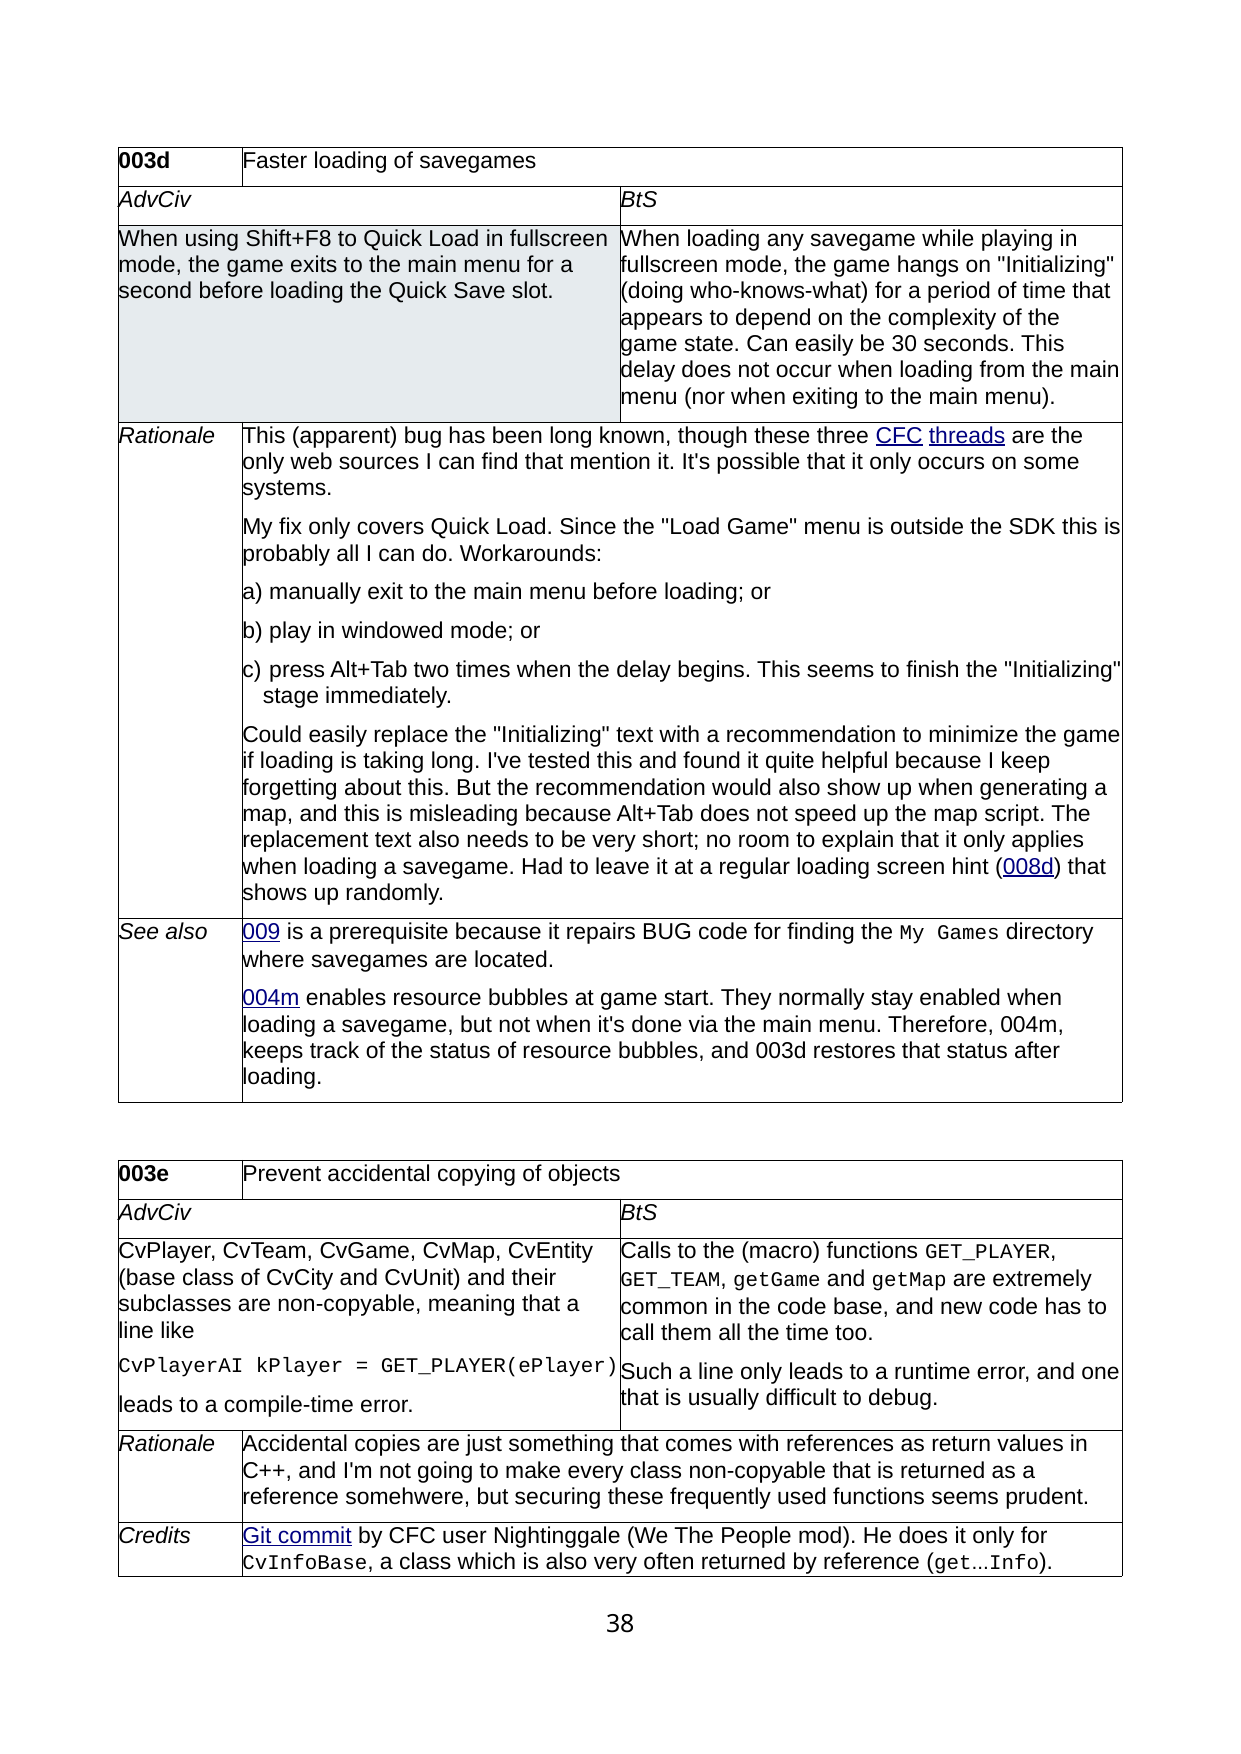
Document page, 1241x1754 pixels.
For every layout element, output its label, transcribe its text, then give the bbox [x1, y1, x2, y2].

table_cell Accidental copies are just something that comes with references as return values in C++, and I'm not going to make every class non-copyable that is returned as a reference somehwere, but securing these frequently used functions seems prudent. [243, 1431, 1122, 1522]
table_cell Rationale [119, 423, 242, 918]
table_cell Git commit by CFC user Nightinggale (We The People mod). He does it only for CvInfoBase, a class which is also very often returned by reference (get...Info). [243, 1523, 1122, 1576]
table_cell Calls to the (macro) functions GET_PLAYER, GET_TEAM, getGame and getMap are extremely common in the code base, and new code has to call them all the time too. Such a line only leads to a runtime error, and one that is usually difficult to debug. [621, 1239, 1122, 1430]
table_cell 009 is a prerequisite because it repairs BUG code for finding the My Games directory where savegames are located. 004m enables resource bubbles at game start. They normally stay enabled when loading a savegame, but not when it's done via the main menu. Therefore, 004m, keeps track of the status of resource bubbles, and 003d restores that status after loading. [243, 919, 1122, 1102]
table_header 003d [119, 148, 242, 186]
table_cell CvPlayer, CvTeam, CvGame, CvMap, CvEntity (base class of CvCity and CvUnit) and their subclasses are non-copyable, meaning that a line like CvPlayerAI kPlayer = GET_PLAYER(ePlayer) leads to a compile-time error. [119, 1239, 620, 1430]
table_cell This (apparent) bug has been long known, though these three CFC threads are the only web sources I can find that mention it. It's possible that it only occurs on some systems. My fix only covers Quick Load. Since the "Load Game" menu is outside the SDK this is probably all I can do. Workarounds: manually exit to the main menu before loading; or play in windowed mode; or press Alt+Tab two times when the delay begins. This seems to finish the "Initializing" stage immediately. Could easily replace the "Initializing" text with a recommendation to minimize the game if loading is taking long. I've tested this and found it quite helpful because I keep forgetting about this. But the recommendation would also show up when generating a map, and this is misleading because Alt+Tab does not speed up the map script. The replacement text also needs to be very short; no room to explain that it only applies when loading a savegame. Had to leave it at a regular loading screen hint (008d) that shows up randomly. [243, 423, 1122, 918]
table_header 003e [119, 1161, 242, 1198]
table_cell When loading any savegame while playing in fullscreen mode, the game hangs on "Initializing" (doing who-knows-what) for a period of time that appears to depend on the complexity of the game state. Can easily be 30 seconds. This delay does not occur when loading from the main menu (nor when exiting to the main menu). [621, 226, 1122, 422]
table_header Faster loading of savegames [243, 148, 1122, 186]
table_cell BtS [621, 1200, 1122, 1237]
table_cell BtS [621, 187, 1122, 224]
table_cell See also [119, 919, 242, 1102]
table_cell Rationale [119, 1431, 242, 1522]
table_cell When using Shift+F8 to Quick Load in fullscreen mode, the game exits to the main menu for a second before loading the Quick Save slot. [119, 226, 620, 422]
table_cell AdvCiv [119, 187, 620, 224]
table_cell AdvCiv [119, 1200, 620, 1237]
table_cell Credits [119, 1523, 242, 1576]
table_header Prevent accidental copying of objects [243, 1161, 1122, 1198]
